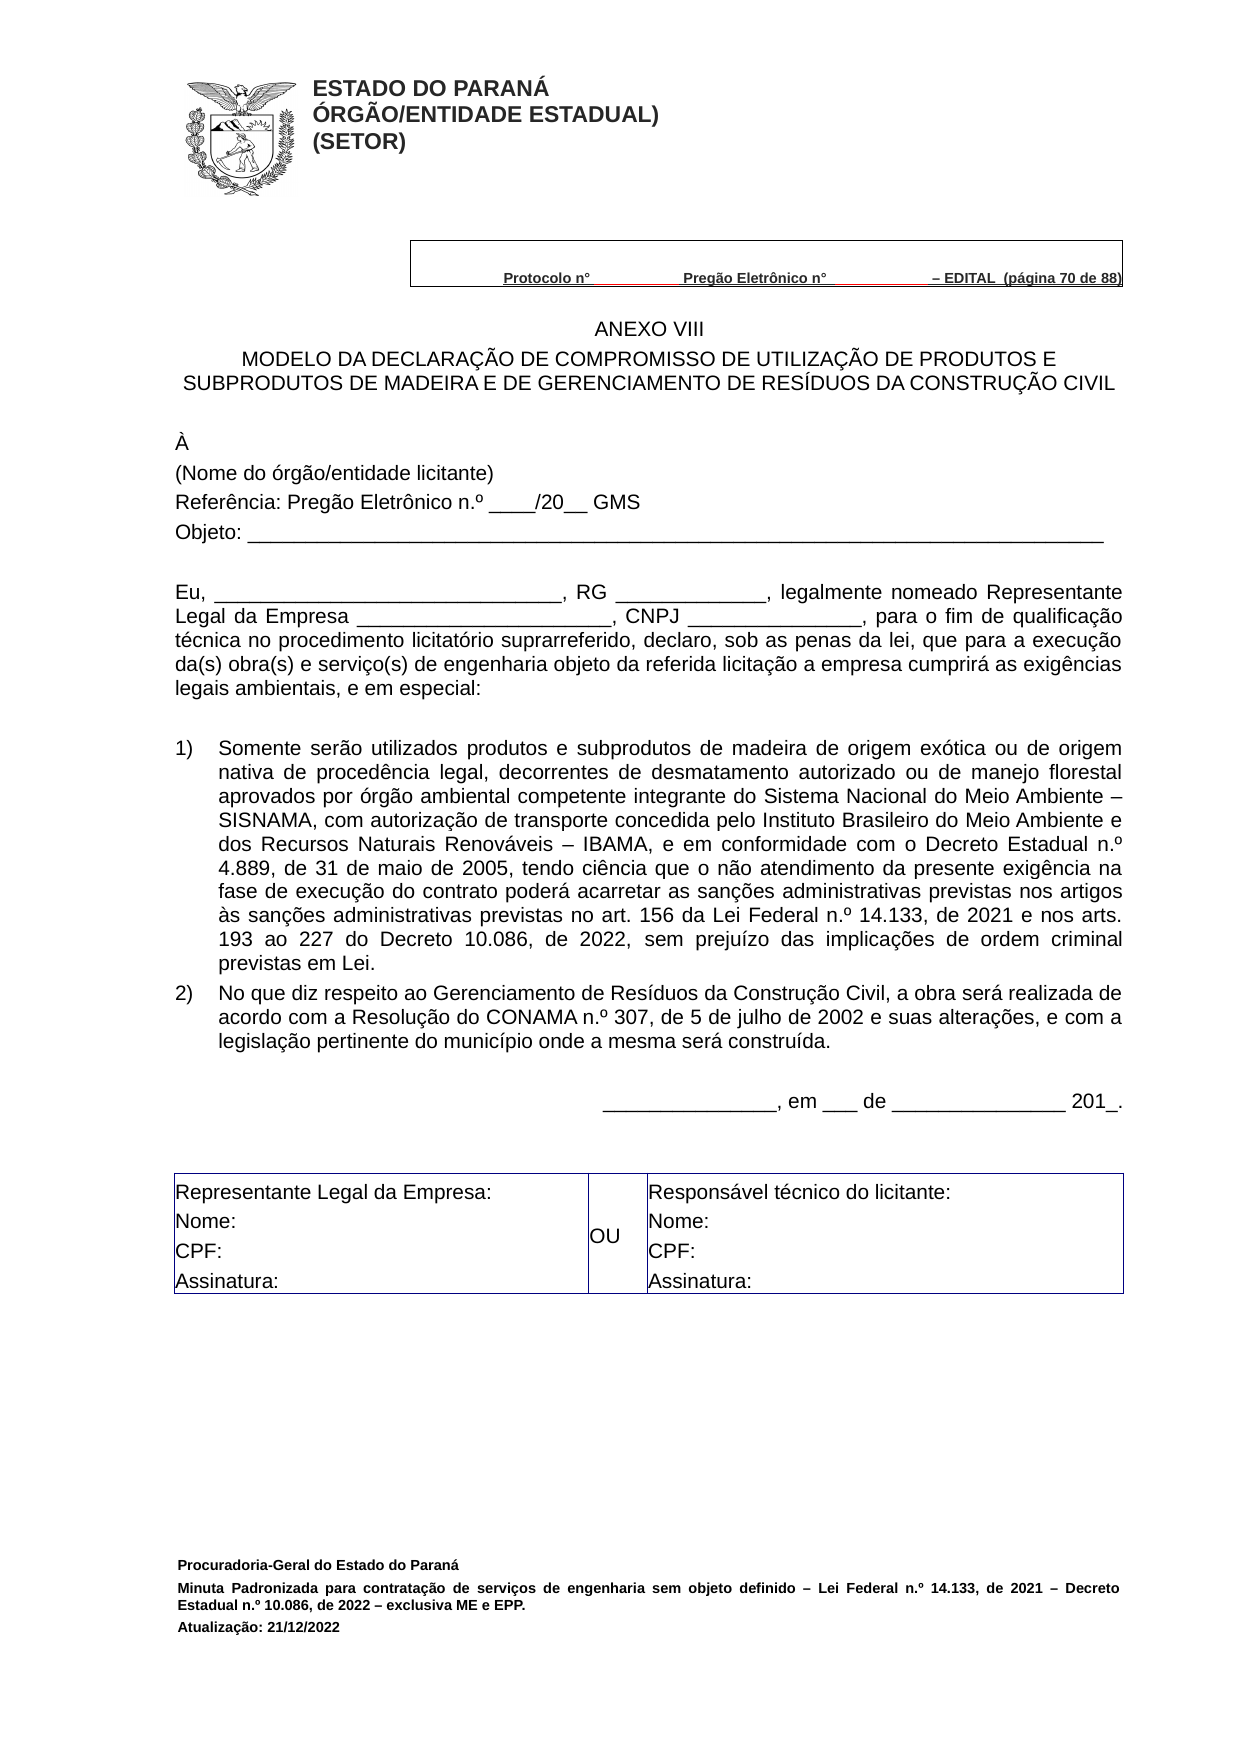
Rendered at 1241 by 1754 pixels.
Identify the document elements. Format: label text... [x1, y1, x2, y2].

table_cell À [175, 425, 1124, 454]
table_cell _______________, em ___ de _______________ 201_. [175, 1083, 1124, 1113]
table_cell Responsável técnico do licitante: Nome: CPF: Assinatura: [648, 1174, 1123, 1293]
table_cell [175, 1053, 1124, 1083]
table_cell [175, 395, 1124, 424]
table_cell [175, 700, 1124, 729]
table_cell Somente serão utilizados produtos e subprodutos de madeira de origem exótica ou de origem nativa de procedência legal, decorrentes de desmatamento autorizado ou de manejo florestal aprovados por órgão ambiental competente integrante do Sistema Nacional do Meio Ambiente – SISNAMA, com autorização de transporte concedida pelo Instituto Brasileiro do Meio Ambiente e dos Recursos Naturais Renováveis – IBAMA, e em conformidade com o Decreto Estadual n.º 4.889, de 31 de maio de 2005, tendo ciência que o não atendimento da presente exigência na fase de execução do contrato poderá acarretar as sanções administrativas previstas nos artigos às sanções administrativas previstas no art. 156 da Lei Federal n.º 14.133, de 2021 e nos arts. 193 ao 227 do Decreto 10.086, de 2022, sem prejuízo das implicações de ordem criminal previstas em Lei. [218, 730, 1124, 975]
table_cell Referência: Pregão Eletrônico n.º ____/20__ GMS [175, 484, 1124, 514]
table_cell Representante Legal da Empresa: Nome: CPF: Assinatura: [175, 1174, 588, 1293]
table_cell [175, 544, 1124, 574]
table_cell (Nome do órgão/entidade licitante) [175, 454, 1124, 484]
table_cell Objeto: __________________________________________________________________________ [175, 514, 1124, 544]
table_cell Eu, ______________________________, RG _____________, legalmente nomeado Representante Legal da Empresa ______________________, CNPJ _______________, para o fim de qualificação técnica no procedimento licitatório suprarreferido, declaro, sob as penas da lei, que para a execução da(s) obra(s) e serviço(s) de engenharia objeto da referida licitação a empresa cumprirá as exigências legais ambientais, e em especial: [175, 574, 1124, 700]
table_cell 2) [175, 975, 218, 1053]
table_cell No que diz respeito ao Gerenciamento de Resíduos da Construção Civil, a obra será realizada de acordo com a Resolução do CONAMA n.º 307, de 5 de julho de 2002 e suas alterações, e com a legislação pertinente do município onde a mesma será construída. [218, 975, 1124, 1053]
table_header ANEXO VIII [175, 311, 1124, 341]
table_cell MODELO DA DECLARAÇÃO DE COMPROMISSO DE UTILIZAÇÃO DE PRODUTOS E SUBPRODUTOS DE MADEIRA E DE GERENCIAMENTO DE RESÍDUOS DA CONSTRUÇÃO CIVIL [175, 341, 1124, 394]
table_cell OU [589, 1174, 647, 1293]
picture [184, 82, 299, 197]
table_cell [175, 1113, 1124, 1172]
table_cell 1) [175, 730, 218, 975]
